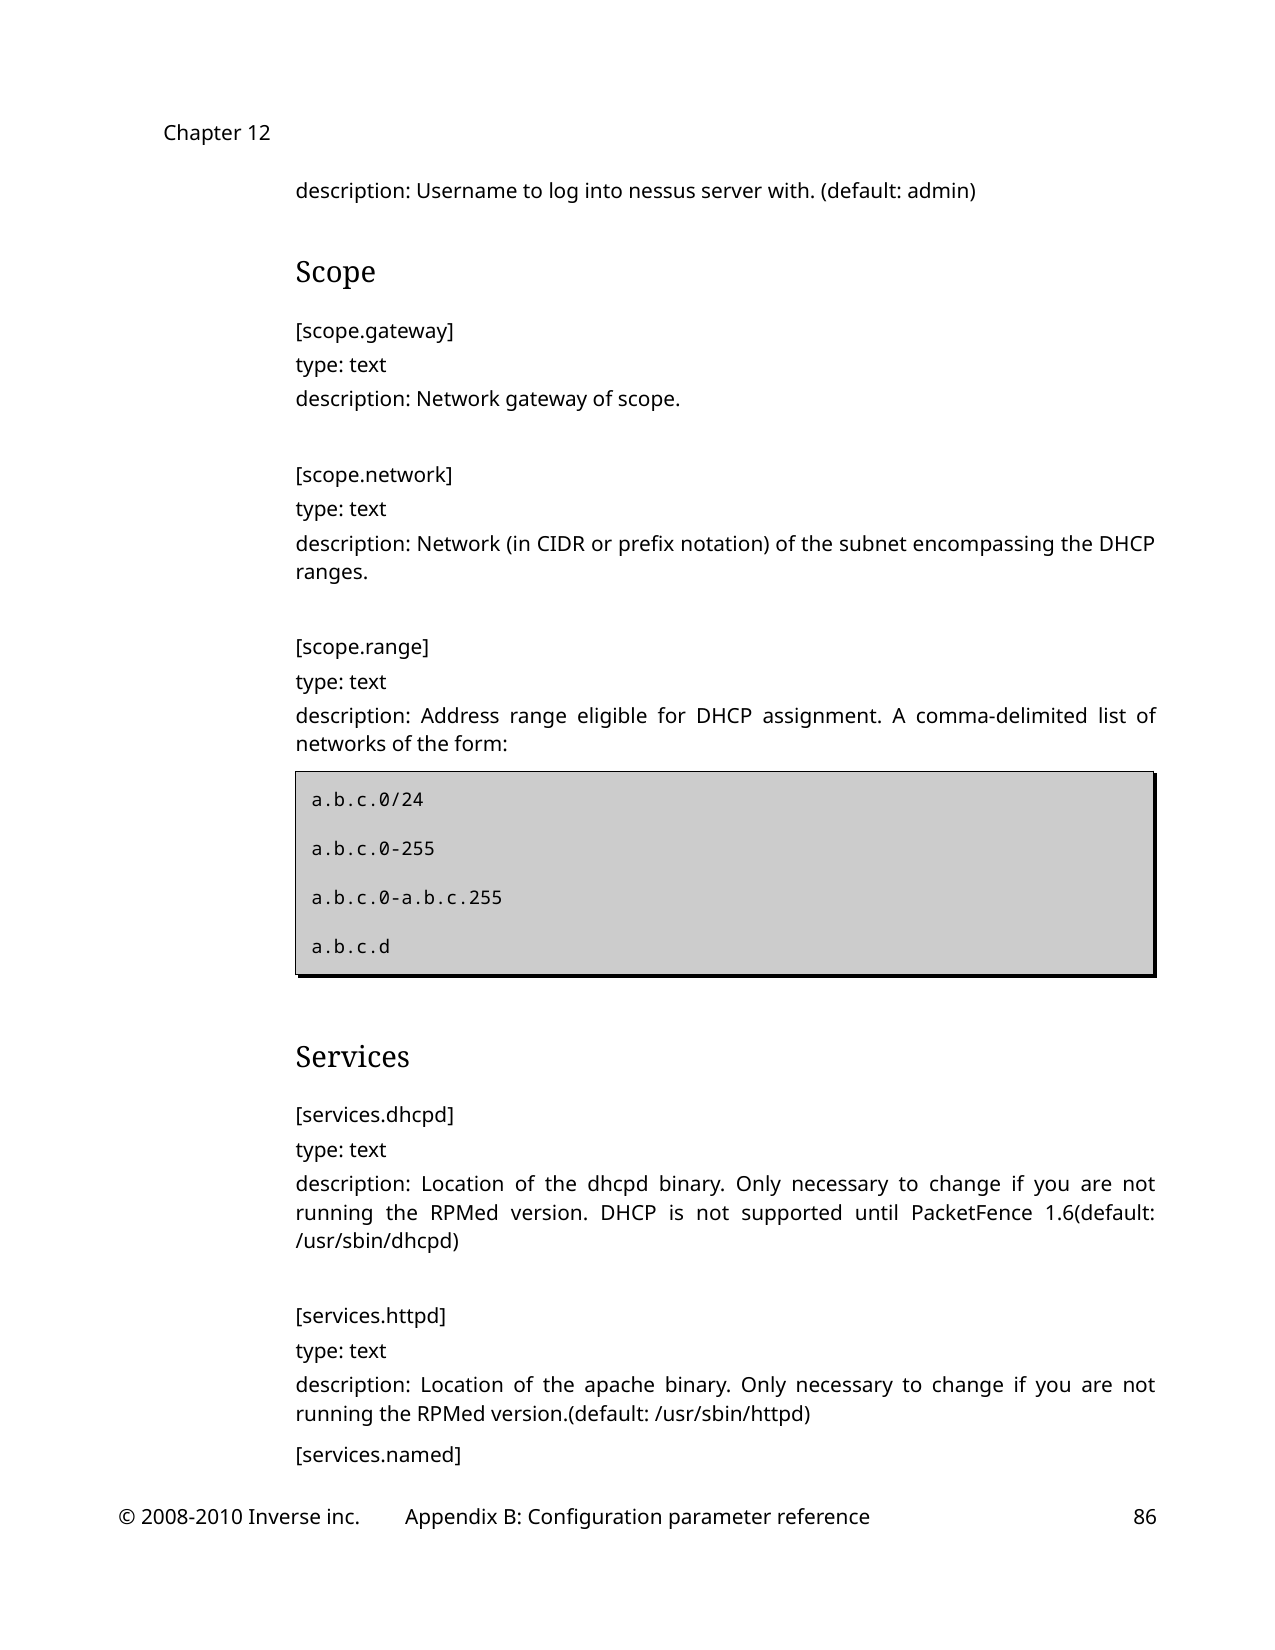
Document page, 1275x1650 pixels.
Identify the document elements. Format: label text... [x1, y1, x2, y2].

text [services.httpd] [295, 1302, 1157, 1330]
text [scope.network] [295, 460, 1157, 488]
subtitle Scope [295, 251, 1157, 291]
text description: Network (in CIDR or prefix notation) of the subnet encompassing the DHCP ranges. [295, 529, 1157, 586]
text a.b.c.0-255 [296, 820, 1153, 861]
text [scope.range] [295, 632, 1157, 661]
text [services.dhcpd] [295, 1101, 1157, 1129]
text [scope.gateway] [295, 316, 1157, 344]
text description: Location of the apache binary. Only necessary to change if you are not running the RPMed version.(default: /usr/sbin/httpd) [295, 1370, 1157, 1427]
text description: Location of the dhcpd binary. Only necessary to change if you are not running the RPMed version. DHCP is not supported until PacketFence 1.6(default: /usr/sbin/dhcpd) [295, 1169, 1157, 1255]
text a.b.c.0/24 [296, 772, 1153, 812]
text type: text [295, 494, 1157, 523]
text type: text [295, 350, 1157, 379]
text a.b.c.d [296, 918, 1153, 974]
text type: text [295, 1135, 1157, 1163]
text description: Username to log into nessus server with. (default: admin) [295, 176, 1157, 204]
text type: text [295, 1336, 1157, 1364]
text [services.named] [295, 1440, 1157, 1468]
text type: text [295, 667, 1157, 695]
text description: Network gateway of scope. [295, 384, 1157, 413]
text a.b.c.0-a.b.c.255 [296, 869, 1153, 910]
text description: Address range eligible for DHCP assignment. A comma-delimited list of networks of the form: [295, 701, 1157, 758]
subtitle Services [295, 1036, 1157, 1076]
